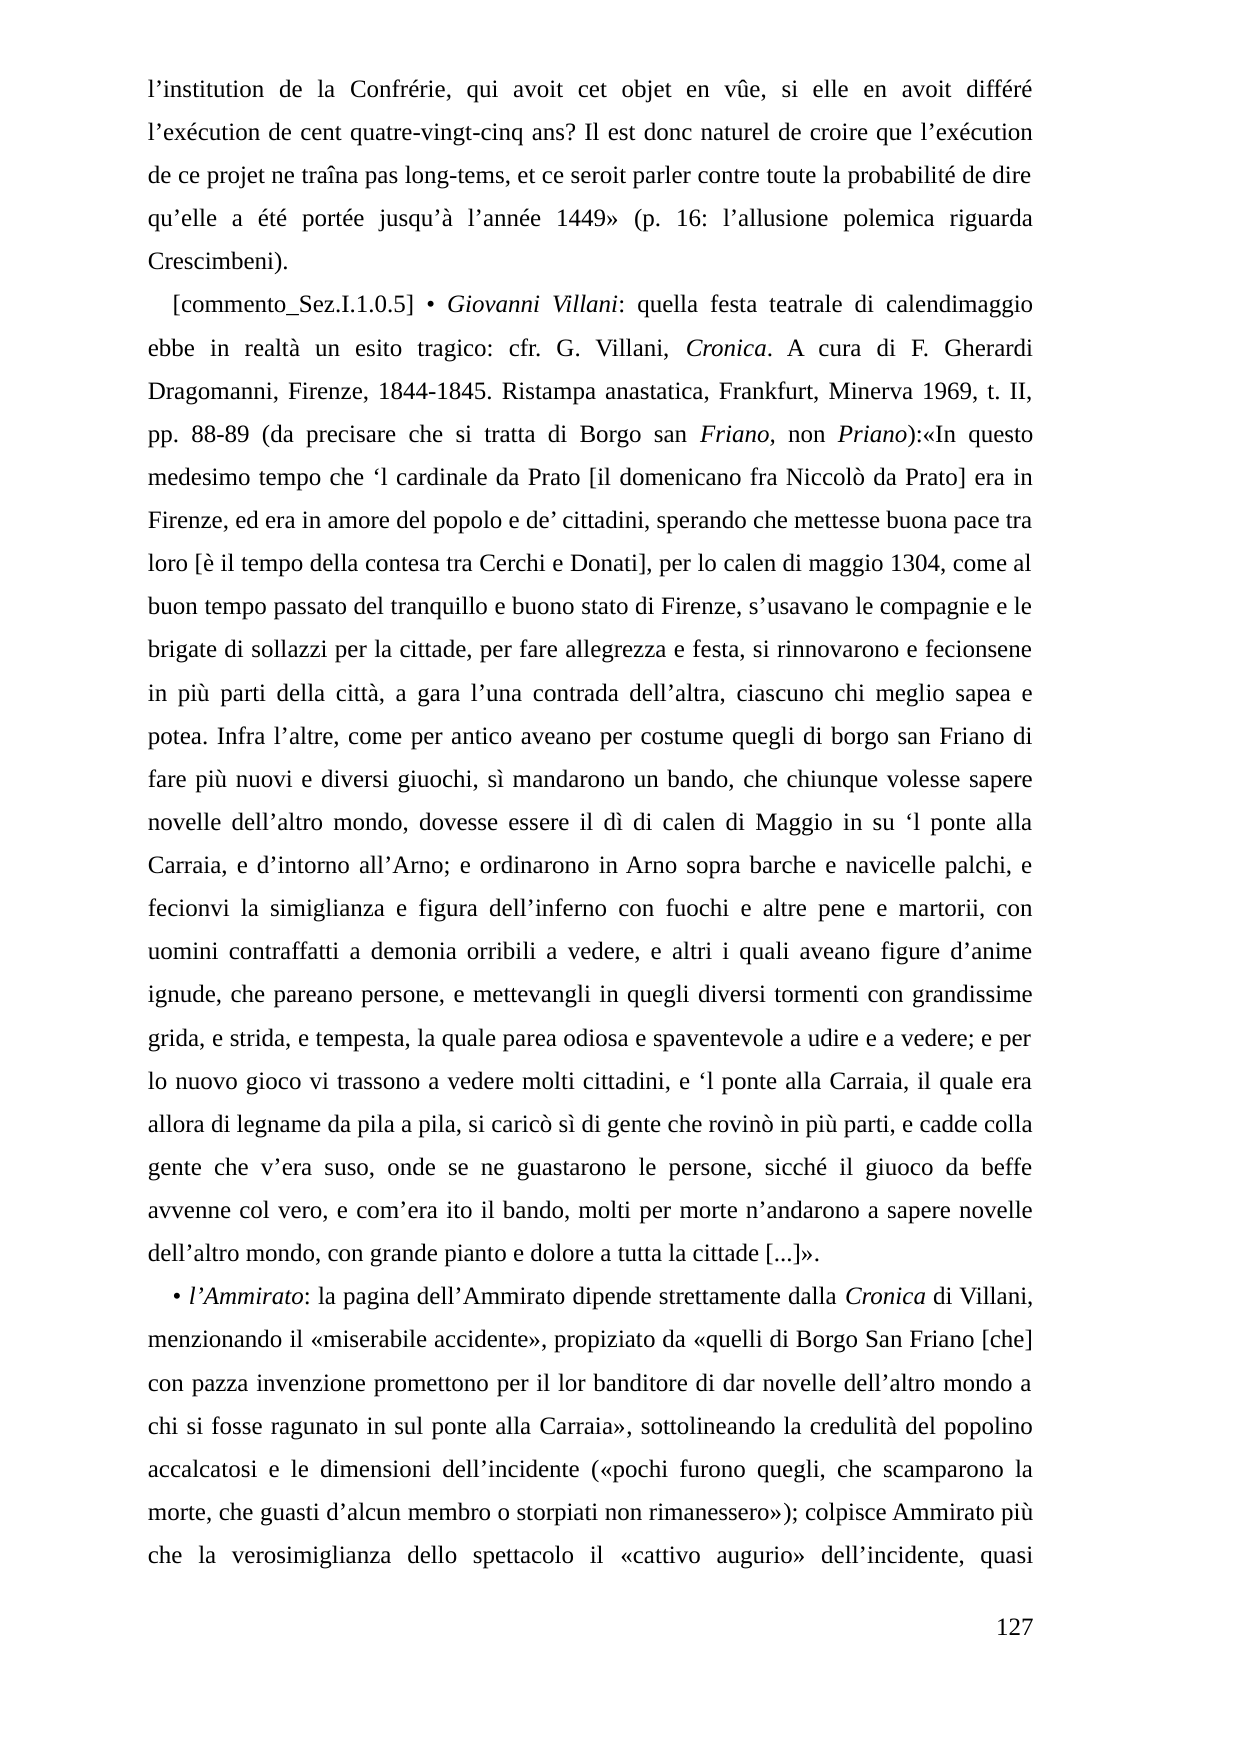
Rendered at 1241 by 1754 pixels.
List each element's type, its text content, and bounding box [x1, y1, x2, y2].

text l’institution de la Confrérie, qui avoit cet objet en vûe, si elle en avoit différé l’exécution de cent quatre-vingt-cinq ans? Il est donc naturel de croire que l’exécution de ce projet ne traîna pas long-tems, et ce seroit parler contre toute la probabilité de dire qu’elle a été portée jusqu’à l’année 1449» (p. 16: l’allusione polemica riguarda Crescimbeni). [148, 74, 1033, 275]
text [commento_Sez.I.1.0.5] • Giovanni Villani: quella festa teatrale di calendimaggio ebbe in realtà un esito tragico: cfr. G. Villani, Cronica. A cura di F. Gherardi Dragomanni, Firenze, 1844-1845. Ristampa anastatica, Frankfurt, Minerva 1969, t. II, pp. 88-89 (da precisare che si tratta di Borgo san Friano, non Priano):«In questo medesimo tempo che ‘l cardinale da Prato [il domenicano fra Niccolò da Prato] era in Firenze, ed era in amore del popolo e de’ cittadini, sperando che mettesse buona pace tra loro [è il tempo della contesa tra Cerchi e Donati], per lo calen di maggio 1304, come al buon tempo passato del tranquillo e buono stato di Firenze, s’usavano le compagnie e le brigate di sollazzi per la cittade, per fare allegrezza e festa, si rinnovarono e fecionsene in più parti della città, a gara l’una contrada dell’altra, ciascuno chi meglio sapea e potea. Infra l’altre, come per antico aveano per costume quegli di borgo san Friano di fare più nuovi e diversi giuochi, sì mandarono un bando, che chiunque volesse sapere novelle dell’altro mondo, dovesse essere il dì di calen di Maggio in su ‘l ponte alla Carraia, e d’intorno all’Arno; e ordinarono in Arno sopra barche e navicelle palchi, e fecionvi la simiglianza e figura dell’inferno con fuochi e altre pene e martorii, con uomini contraffatti a demonia orribili a vedere, e altri i quali aveano figure d’anime ignude, che pareano persone, e mettevangli in quegli diversi tormenti con grandissime grida, e strida, e tempesta, la quale parea odiosa e spaventevole a udire e a vedere; e per lo nuovo gioco vi trassono a vedere molti cittadini, e ‘l ponte alla Carraia, il quale era allora di legname da pila a pila, si caricò sì di gente che rovinò in più parti, e cadde colla gente che v’era suso, onde se ne guastarono le persone, sicché il giuoco da beffe avvenne col vero, e com’era ito il bando, molti per morte n’andarono a sapere novelle dell’altro mondo, con grande pianto e dolore a tutta la cittade [...]». [148, 289, 1033, 1267]
text • l’Ammirato: la pagina dell’Ammirato dipende strettamente dalla Cronica di Villani, menzionando il «miserabile accidente», propiziato da «quelli di Borgo San Friano [che] con pazza invenzione promettono per il lor banditore di dar novelle dell’altro mondo a chi si fosse ragunato in sul ponte alla Carraia», sottolineando la credulità del popolino accalcatosi e le dimensioni dell’incidente («pochi furono quegli, che scamparono la morte, che guasti d’alcun membro o storpiati non rimanessero»); colpisce Ammirato più che la verosimiglianza dello spettacolo il «cattivo augurio» dell’incidente, quasi [148, 1281, 1033, 1569]
